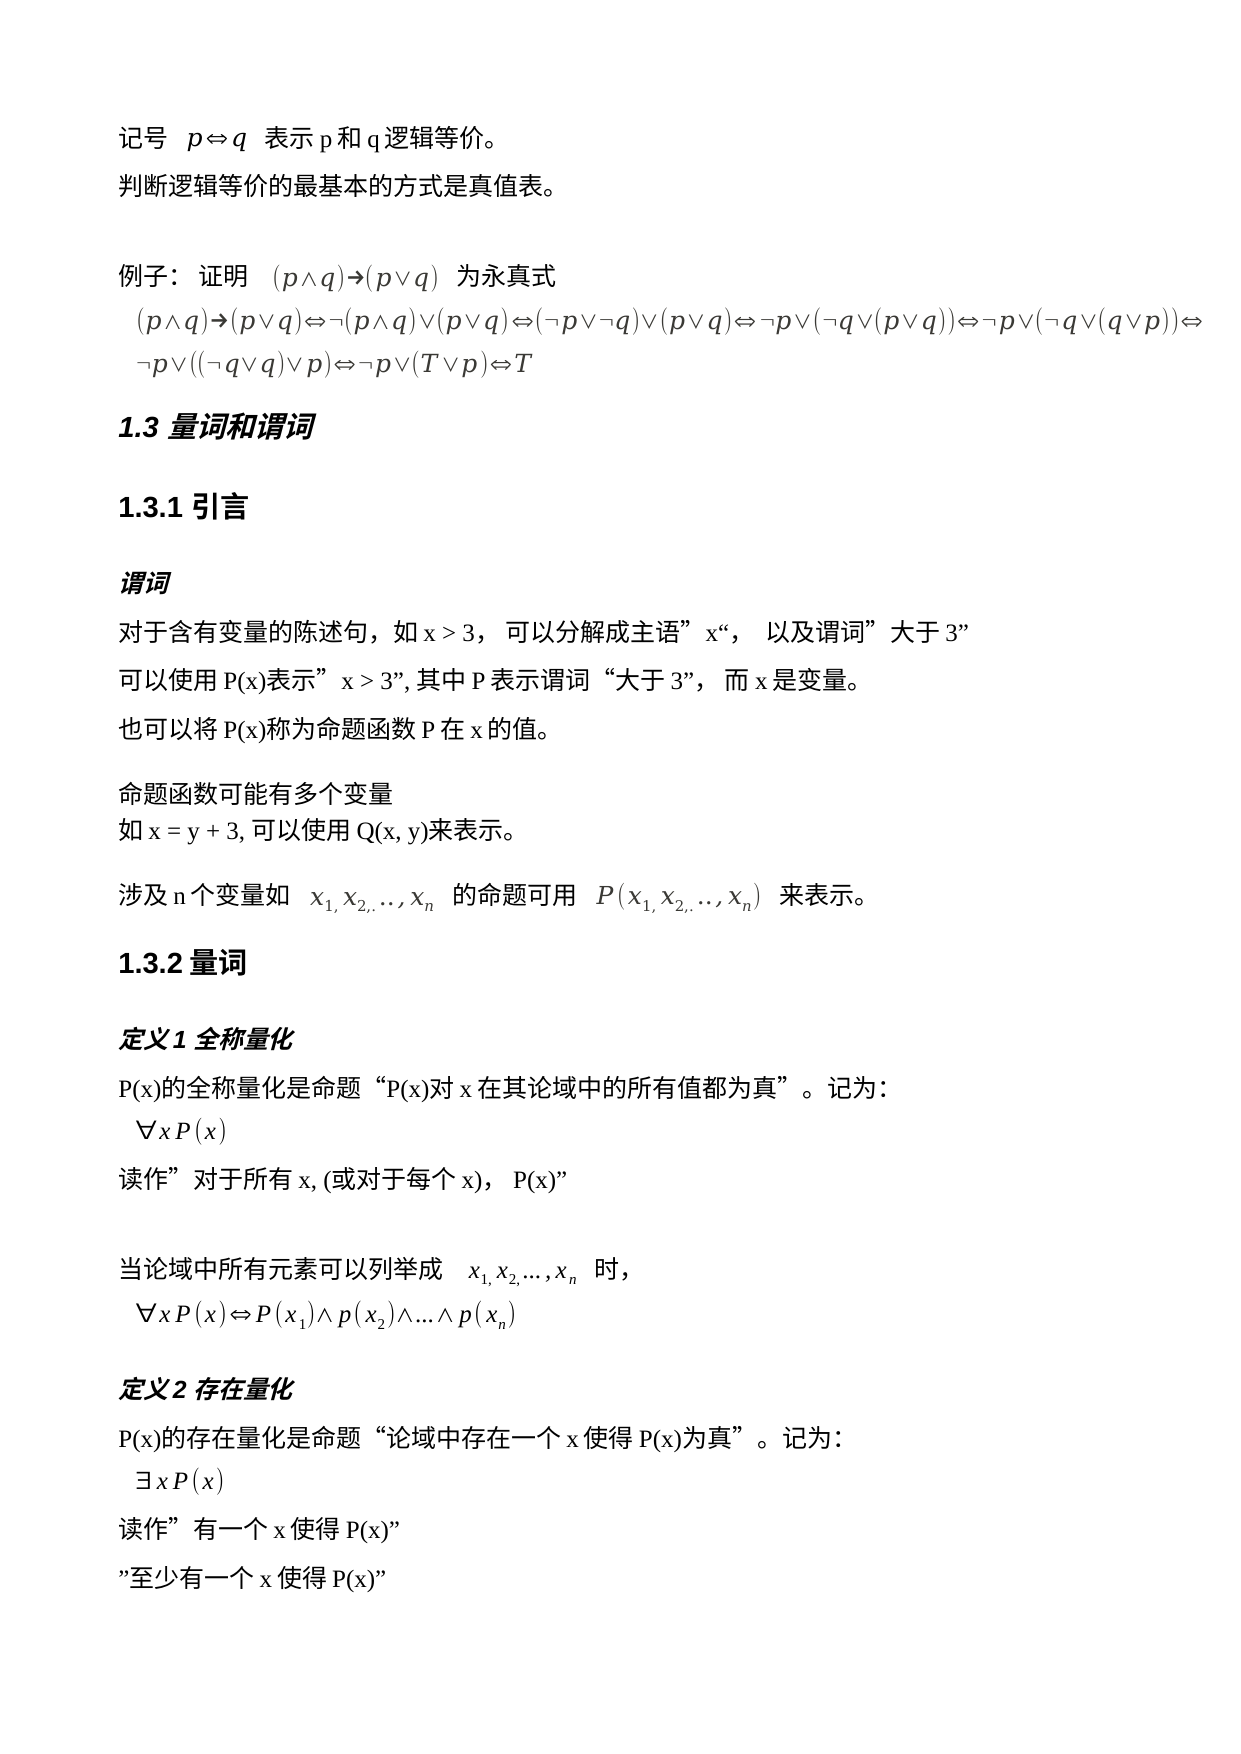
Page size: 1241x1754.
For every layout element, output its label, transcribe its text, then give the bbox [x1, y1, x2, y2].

text 如x = y + 3, 可以使用Q(x, y)来表示。 [118, 811, 1122, 847]
subtitle 谓词 [118, 564, 1122, 599]
text 涉及n个变量如的命题可用来表示。 [118, 876, 1122, 915]
subtitle 1.3.1 引言 [118, 484, 1122, 526]
text 命题函数可能有多个变量 [118, 774, 1122, 811]
text 判断逻辑等价的最基本的方式是真值表。 [118, 167, 1122, 203]
subtitle 1.3 量词和谓词 [118, 404, 1122, 446]
text 例子： 证明 为永真式 [118, 257, 1122, 293]
text 当论域中所有元素可以列举成 时， [118, 1249, 1122, 1287]
text 也可以将P(x)称为命题函数P在x的值。 [118, 709, 1122, 746]
text P(x)的全称量化是命题“P(x)对x在其论域中的所有值都为真”。记为： [118, 1068, 1122, 1104]
text 记号表示p和q逻辑等价。 [118, 118, 1122, 154]
subtitle 定义1 全称量化 [118, 1019, 1122, 1056]
text 读作”对于所有x, (或对于每个x)， P(x)” [118, 1159, 1122, 1196]
subtitle 定义2 存在量化 [118, 1369, 1122, 1406]
text 读作”有一个x使得P(x)” [118, 1509, 1122, 1546]
text 可以使用P(x)表示”x > 3”, 其中P表示谓词“大于3”， 而x是变量。 [118, 661, 1122, 697]
text ”至少有一个x使得P(x)” [118, 1558, 1122, 1594]
text 对于含有变量的陈述句，如x > 3， 可以分解成主语”x“， 以及谓词”大于3” [118, 612, 1122, 648]
subtitle 1.3.2量词 [118, 940, 1122, 982]
text P(x)的存在量化是命题“论域中存在一个x使得P(x)为真”。记为： [118, 1418, 1122, 1454]
